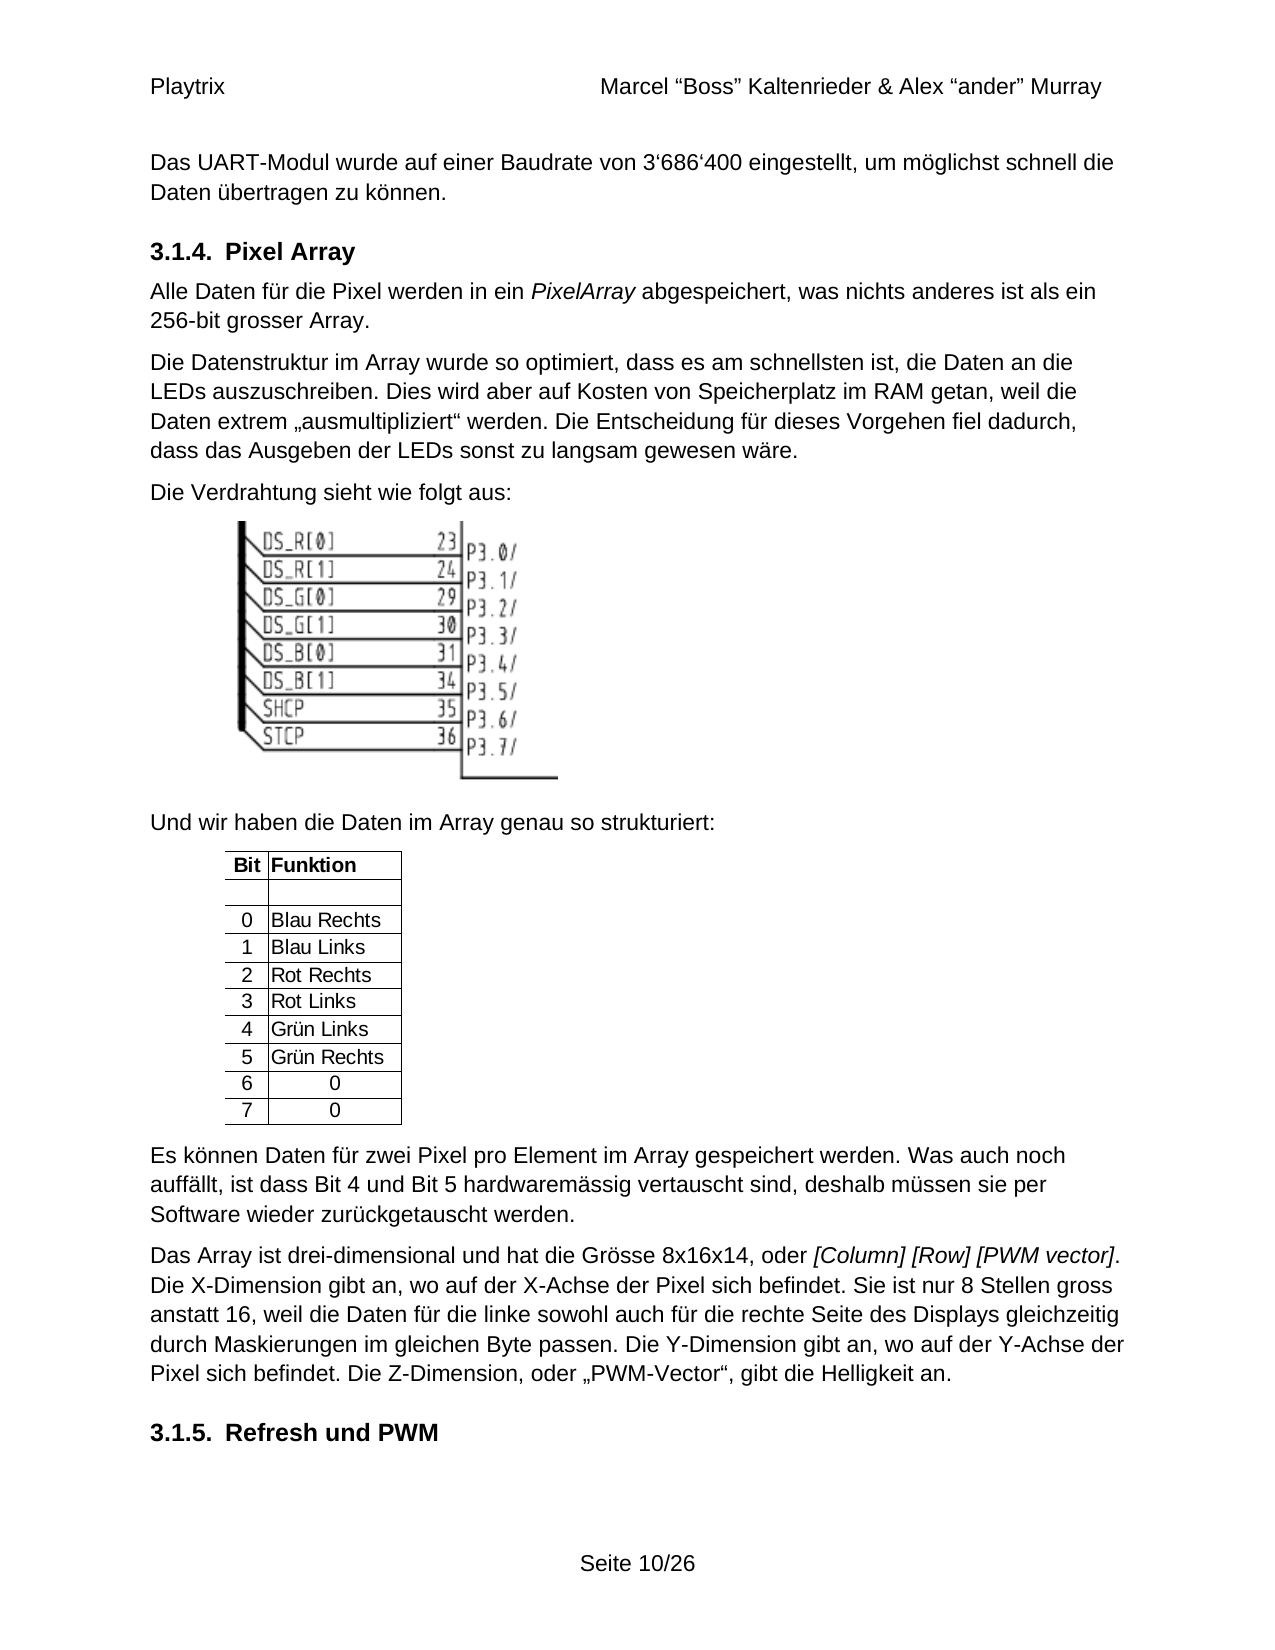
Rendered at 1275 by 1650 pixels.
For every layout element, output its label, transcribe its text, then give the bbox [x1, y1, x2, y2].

text Das UART-Modul wurde auf einer Baudrate von 3‘686‘400 eingestellt, um möglichst schnell die Daten übertragen zu können. [150, 150, 1125, 205]
subtitle Pixel Array [150, 238, 1125, 266]
text Alle Daten für die Pixel werden in ein PixelArray abgespeichert, was nichts anderes ist als ein 256-bit grosser Array. [150, 278, 1125, 333]
text Und wir haben die Daten im Array genau so strukturiert: [150, 810, 1125, 835]
text Die Datenstruktur im Array wurde so optimiert, dass es am schnellsten ist, die Daten an die LEDs auszuschreiben. Dies wird aber auf Kosten von Speicherplatz im RAM getan, weil die Daten extrem „ausmultipliziert“ werden. Die Entscheidung für dieses Vorgehen fiel dadurch, dass das Ausgeben der LEDs sonst zu langsam gewesen wäre. [150, 349, 1125, 463]
text Die Verdrahtung sieht wie folgt aus: [150, 479, 1125, 505]
text Das Array ist drei-dimensional und hat die Grösse 8x16x14, oder [Column] [Row] [PWM vector]. Die X-Dimension gibt an, wo auf der X-Achse der Pixel sich befindet. Sie ist nur 8 Stellen gross anstatt 16, weil die Daten für die linke sowohl auch für die rechte Seite des Displays gleichzeitig durch Maskierungen im gleichen Byte passen. Die Y-Dimension gibt an, wo auf der Y-Achse der Pixel sich befindet. Die Z-Dimension, oder „PWM-Vector“, gibt die Helligkeit an. [150, 1243, 1125, 1386]
subtitle Refresh und PWM [150, 1419, 1125, 1447]
text Es können Daten für zwei Pixel pro Element im Array gespeichert werden. Was auch noch auffällt, ist dass Bit 4 und Bit 5 hardwaremässig vertauscht sind, deshalb müssen sie per Software wieder zurückgetauscht werden. [150, 1142, 1125, 1227]
